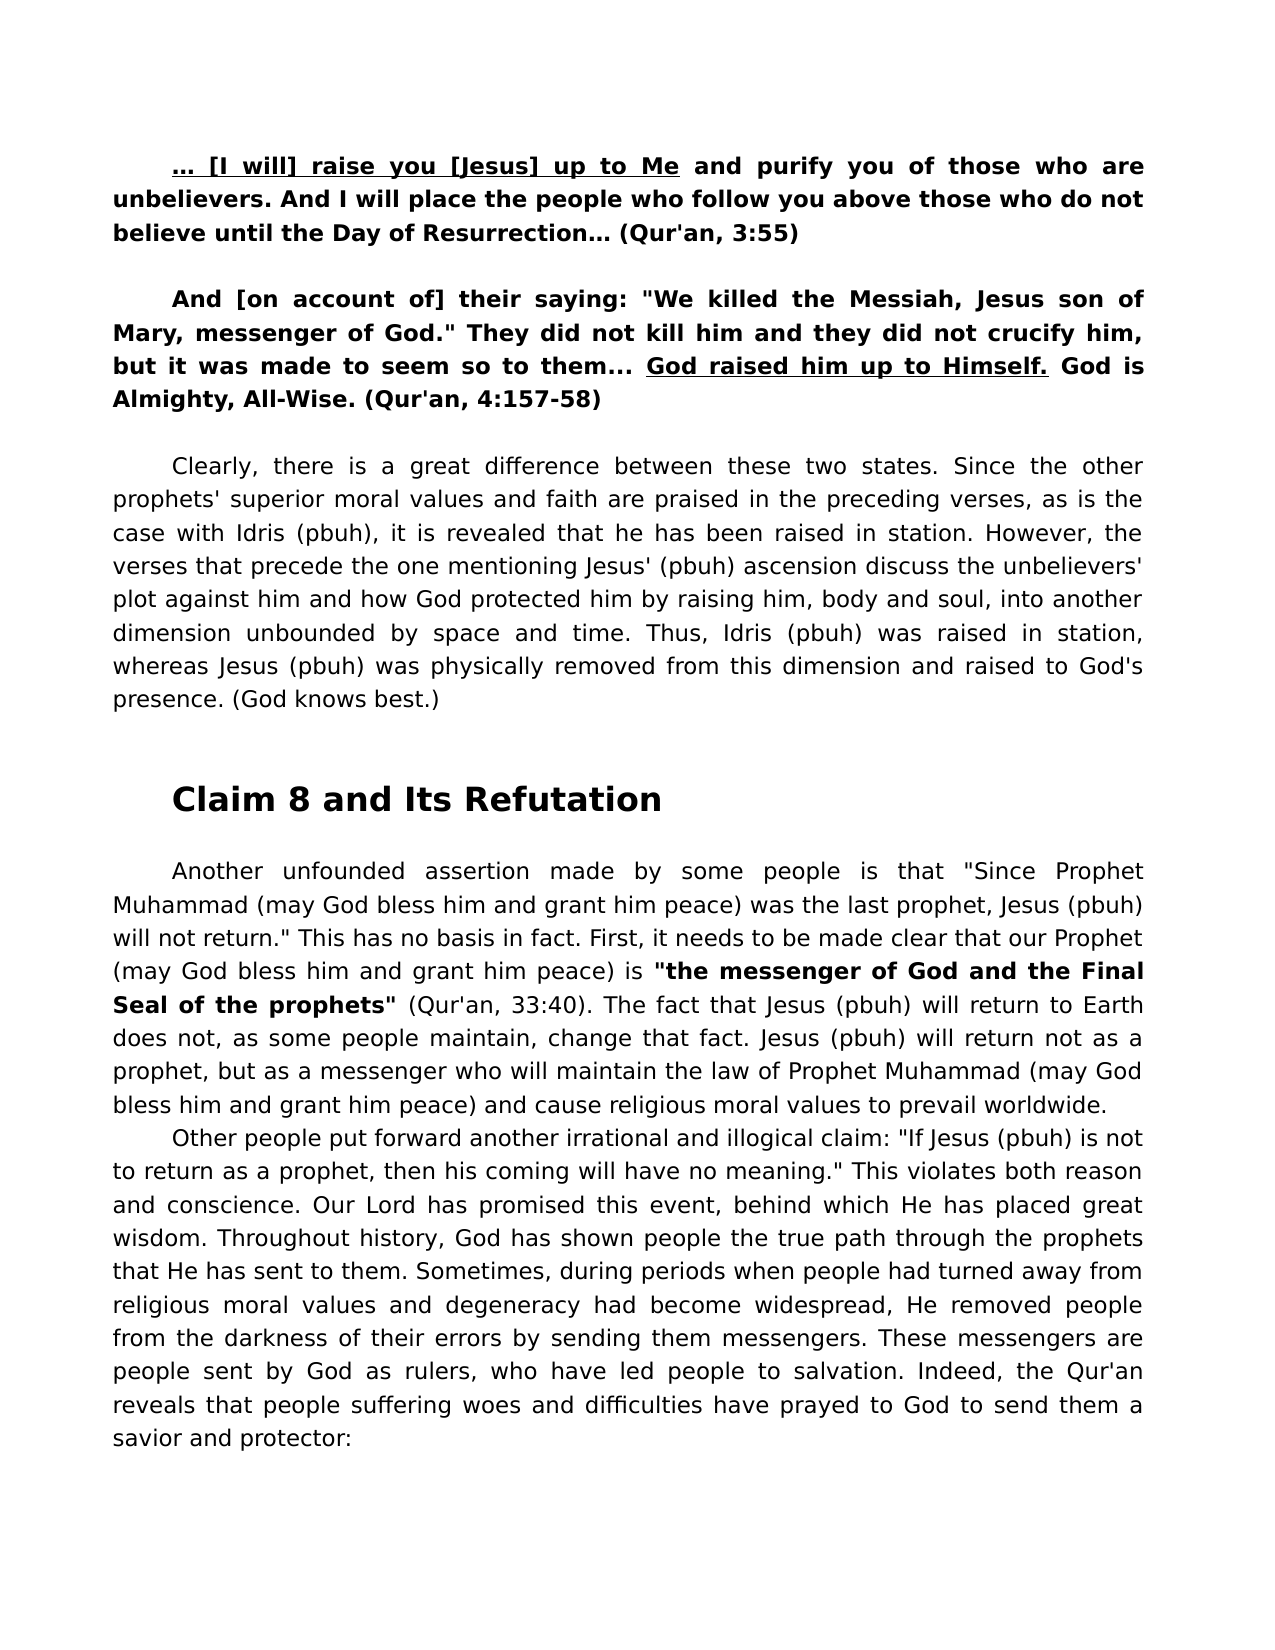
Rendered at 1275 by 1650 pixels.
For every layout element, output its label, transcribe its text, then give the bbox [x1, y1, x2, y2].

text Another unfounded assertion made by some people is that "Since Prophet Muhammad (may God bless him and grant him peace) was the last prophet, Jesus (pbuh) will not return." This has no basis in fact. First, it needs to be made clear that our Prophet (may God bless him and grant him peace) is "the messenger of God and the Final Seal of the prophets" (Qur'an, 33:40). The fact that Jesus (pbuh) will return to Earth does not, as some people maintain, change that fact. Jesus (pbuh) will return not as a prophet, but as a messenger who will maintain the law of Prophet Muhammad (may God bless him and grant him peace) and cause religious moral values to prevail worldwide. [112, 853, 1145, 1120]
text And [on account of] their saying: "We killed the Messiah, Jesus son of Mary, messenger of God." They did not kill him and they did not crucify him, but it was made to seem so to them... God raised him up to Himself. God is Almighty, All-Wise. (Qur'an, 4:157-58) [112, 281, 1145, 414]
text … [I will] raise you [Jesus] up to Me and purify you of those who are unbelievers. And I will place the people who follow you above those who do not believe until the Day of Resurrection… (Qur'an, 3:55) [112, 148, 1145, 248]
text Clearly, there is a great difference between these two states. Since the other prophets' superior moral values and faith are praised in the preceding verses, as is the case with Idris (pbuh), it is revealed that he has been raised in station. However, the verses that precede the one mentioning Jesus' (pbuh) ascension discuss the unbelievers' plot against him and how God protected him by raising him, body and soul, into another dimension unbounded by space and time. Thus, Idris (pbuh) was raised in station, whereas Jesus (pbuh) was physically removed from this dimension and raised to God's presence. (God knows best.) [112, 448, 1145, 714]
text Claim 8 and Its Refutation [112, 781, 1145, 820]
text Other people put forward another irrational and illogical claim: "If Jesus (pbuh) is not to return as a prophet, then his coming will have no meaning." This violates both reason and conscience. Our Lord has promised this event, behind which He has placed great wisdom. Throughout history, God has shown people the true path through the prophets that He has sent to them. Sometimes, during periods when people had turned away from religious moral values and degeneracy had become widespread, He removed people from the darkness of their errors by sending them messengers. These messengers are people sent by God as rulers, who have led people to salvation. Indeed, the Qur'an reveals that people suffering woes and difficulties have prayed to God to send them a savior and protector: [112, 1120, 1145, 1453]
